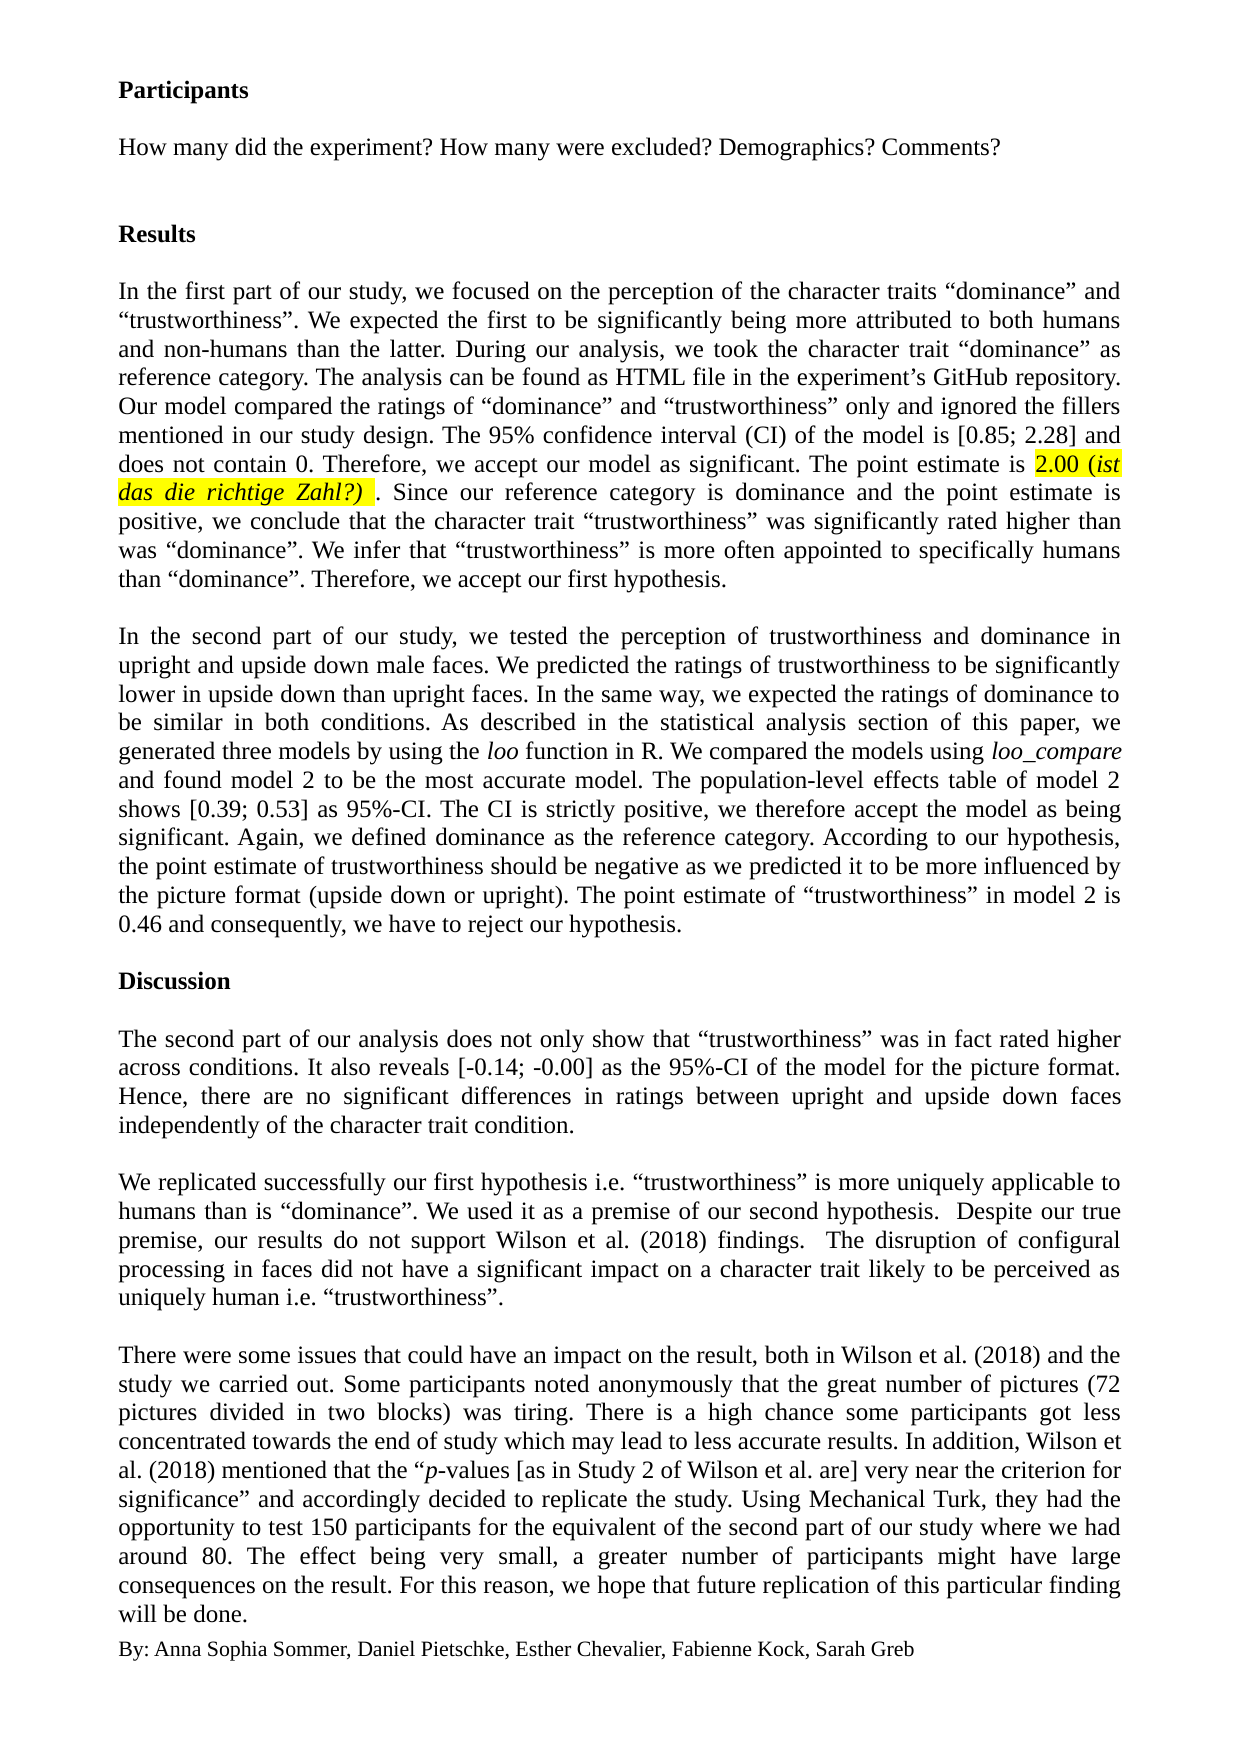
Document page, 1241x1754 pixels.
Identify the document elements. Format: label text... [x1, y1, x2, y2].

text Results [118, 219, 1122, 247]
text Discussion [118, 966, 1122, 995]
text There were some issues that could have an impact on the result, both in Wilson et al. (2018) and the study we carried out. Some participants noted anonymously that the great number of pictures (72 pictures divided in two blocks) was tiring. There is a high chance some participants got less concentrated towards the end of study which may lead to less accurate results. In addition, Wilson et al. (2018) mentioned that the “p-values [as in Study 2 of Wilson et al. are] very near the criterion for significance” and accordingly decided to replicate the study. Using Mechanical Turk, they had the opportunity to test 150 participants for the equivalent of the second part of our study where we had around 80. The effect being very small, a greater number of participants might have large consequences on the result. For this reason, we hope that future replication of this particular finding will be done. [118, 1340, 1122, 1627]
text In the second part of our study, we tested the perception of trustworthiness and dominance in upright and upside down male faces. We predicted the ratings of trustworthiness to be significantly lower in upside down than upright faces. In the same way, we expected the ratings of dominance to be similar in both conditions. As described in the statistical analysis section of this paper, we generated three models by using the loo function in R. We compared the models using loo_compare and found model 2 to be the most accurate model. The population-level effects table of model 2 shows [0.39; 0.53] as 95%-CI. The CI is strictly positive, we therefore accept the model as being significant. Again, we defined dominance as the reference category. According to our hypothesis, the point estimate of trustworthiness should be negative as we predicted it to be more influenced by the picture format (upside down or upright). The point estimate of “trustworthiness” in model 2 is 0.46 and consequently, we have to reject our hypothesis. [118, 621, 1122, 937]
text In the first part of our study, we focused on the perception of the character traits “dominance” and “trustworthiness”. We expected the first to be significantly being more attributed to both humans and non-humans than the latter. During our analysis, we took the character trait “dominance” as reference category. The analysis can be found as HTML file in the experiment’s GitHub repository. Our model compared the ratings of “dominance” and “trustworthiness” only and ignored the fillers mentioned in our study design. The 95% confidence interval (CI) of the model is [0.85; 2.28] and does not contain 0. Therefore, we accept our model as significant. The point estimate is 2.00 (ist das die richtige Zahl?) . Since our reference category is dominance and the point estimate is positive, we conclude that the character trait “trustworthiness” was significantly rated higher than was “dominance”. We infer that “trustworthiness” is more often appointed to specifically humans than “dominance”. Therefore, we accept our first hypothesis. [118, 276, 1122, 592]
text We replicated successfully our first hypothesis i.e. “trustworthiness” is more uniquely applicable to humans than is “dominance”. We used it as a premise of our second hypothesis. Despite our true premise, our results do not support Wilson et al. (2018) findings. The disruption of configural processing in faces did not have a significant impact on a character trait likely to be perceived as uniquely human i.e. “trustworthiness”. [118, 1167, 1122, 1311]
text Participants [118, 75, 1122, 104]
text How many did the experiment? How many were excluded? Demographics? Comments? [118, 132, 1122, 161]
text The second part of our analysis does not only show that “trustworthiness” was in fact rated higher across conditions. It also reveals [-0.14; -0.00] as the 95%-CI of the model for the picture format. Hence, there are no significant differences in ratings between upright and upside down faces independently of the character trait condition. [118, 1024, 1122, 1139]
